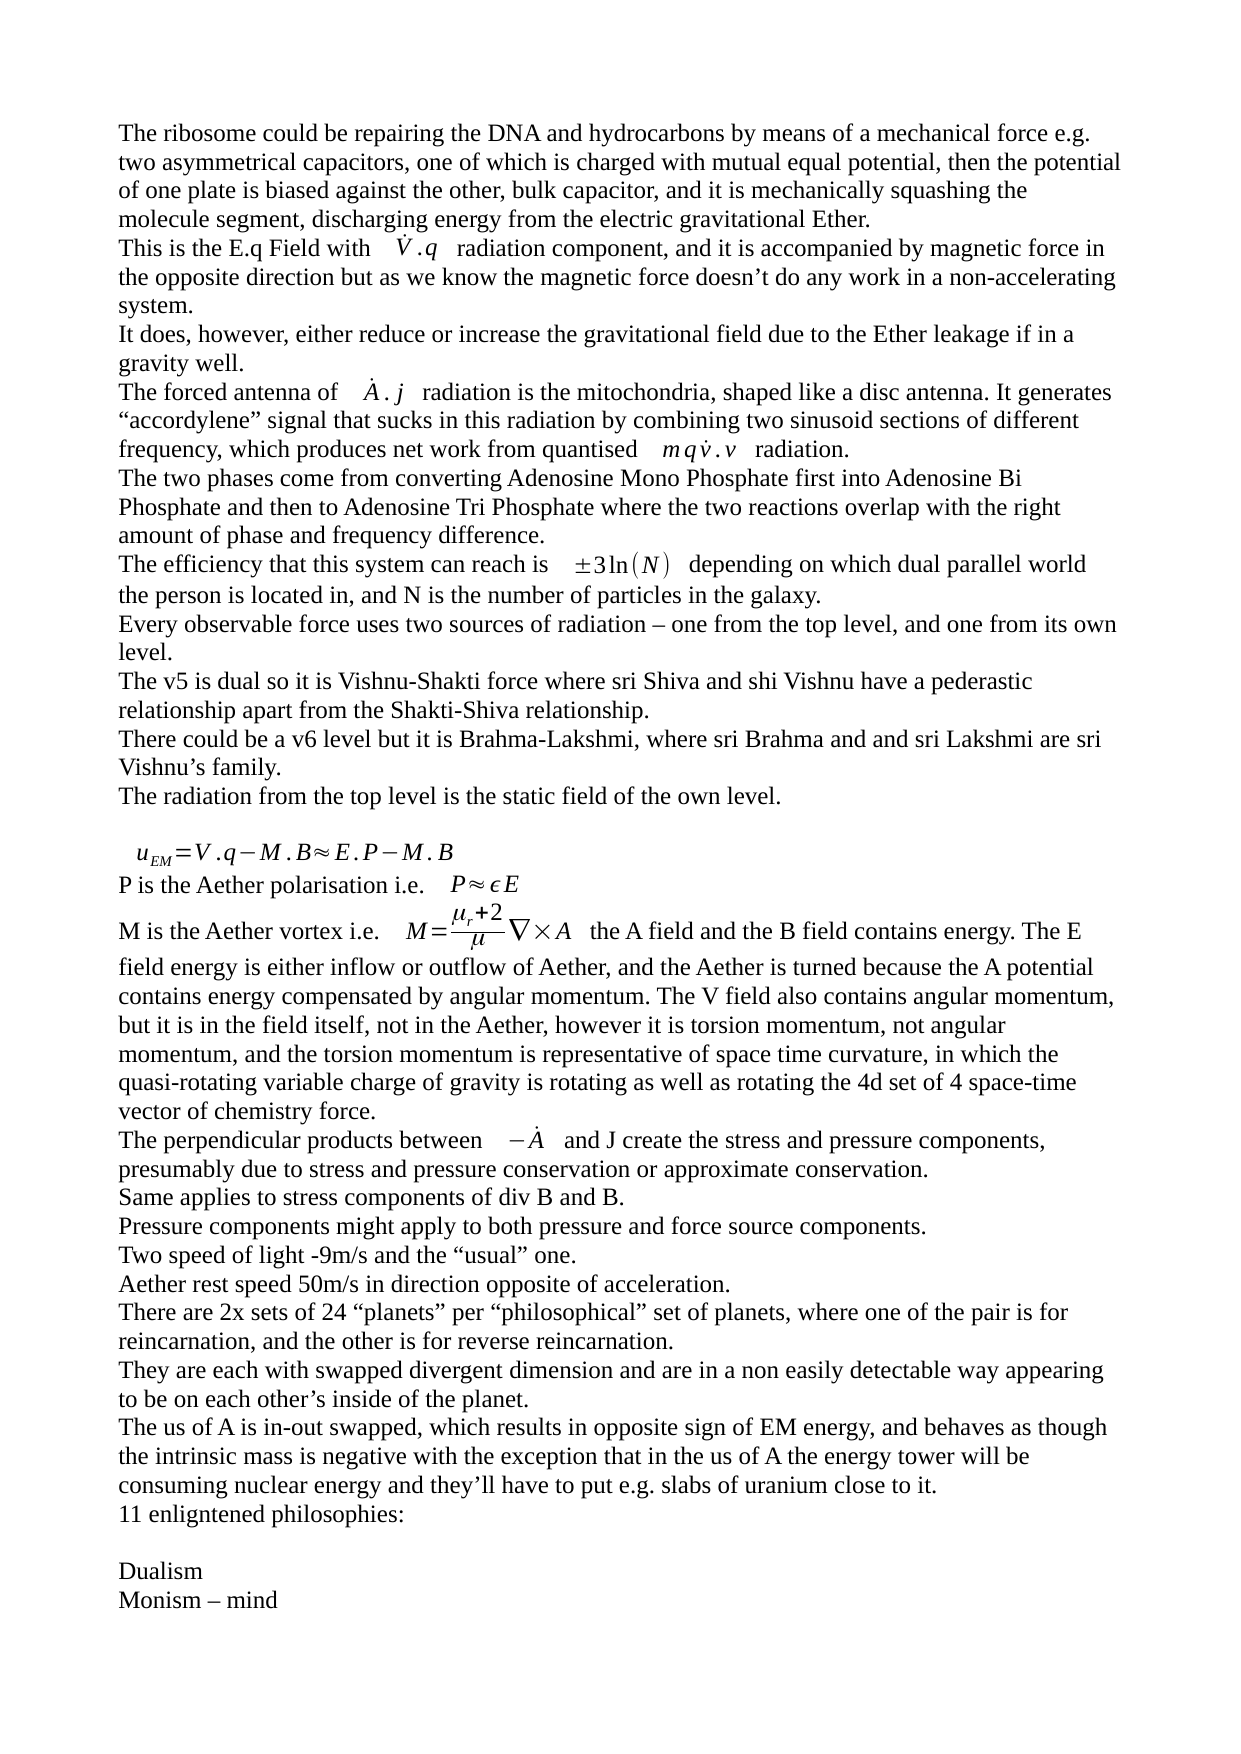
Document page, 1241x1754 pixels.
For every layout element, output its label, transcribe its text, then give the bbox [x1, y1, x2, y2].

text Aether rest speed 50m/s in direction opposite of acceleration. [118, 1269, 1122, 1297]
text Monism – mind [118, 1585, 1122, 1614]
text It does, however, either reduce or increase the gravitational field due to the Ether leakage if in a gravity well. [118, 319, 1122, 377]
text The ribosome could be repairing the DNA and hydrocarbons by means of a mechanical force e.g. two asymmetrical capacitors, one of which is charged with mutual equal potential, then the potential of one plate is biased against the other, bulk capacitor, and it is mechanically squashing the molecule segment, discharging energy from the electric gravitational Ether. [118, 118, 1122, 233]
text The efficiency that this system can reach is depending on which dual parallel world the person is located in, and N is the number of particles in the galaxy. [118, 549, 1122, 609]
text This is the E.q Field with radiation component, and it is accompanied by magnetic force in the opposite direction but as we know the magnetic force doesn’t do any work in a non-accelerating system. [118, 233, 1122, 319]
text The two phases come from converting Adenosine Mono Phosphate first into Adenosine Bi Phosphate and then to Adenosine Tri Phosphate where the two reactions overlap with the right amount of phase and frequency difference. [118, 463, 1122, 549]
text There are 2x sets of 24 “planets” per “philosophical” set of planets, where one of the pair is for reincarnation, and the other is for reverse reincarnation. [118, 1297, 1122, 1355]
text 11 enligntened philosophies: [118, 1499, 1122, 1527]
text Same applies to stress components of div B and B. [118, 1182, 1122, 1211]
text They are each with swapped divergent dimension and are in a non easily detectable way appearing to be on each other’s inside of the planet. [118, 1355, 1122, 1412]
text There could be a v6 level but it is Brahma-Lakshmi, where sri Brahma and and sri Lakshmi are sri Vishnu’s family. [118, 724, 1122, 781]
text The radiation from the top level is the static field of the own level. [118, 781, 1122, 810]
text The forced antenna of radiation is the mitochondria, shaped like a disc antenna. It generates “accordylene” signal that sucks in this radiation by combining two sinusoid sections of different frequency, which produces net work from quantised radiation. [118, 377, 1122, 463]
text Pressure components might apply to both pressure and force source components. [118, 1211, 1122, 1240]
text P is the Aether polarisation i.e. [118, 870, 1122, 899]
text The v5 is dual so it is Vishnu-Shakti force where sri Shiva and shi Vishnu have a pederastic relationship apart from the Shakti-Shiva relationship. [118, 666, 1122, 724]
text Dualism [118, 1556, 1122, 1585]
text Two speed of light -9m/s and the “usual” one. [118, 1240, 1122, 1269]
text The us of A is in-out swapped, which results in opposite sign of EM energy, and behaves as though the intrinsic mass is negative with the exception that in the us of A the energy tower will be consuming nuclear energy and they’ll have to put e.g. slabs of uranium close to it. [118, 1412, 1122, 1499]
text M is the Aether vortex i.e. the A field and the B field contains energy. The E field energy is either inflow or outflow of Aether, and the Aether is turned because the A potential contains energy compensated by angular momentum. The V field also contains angular momentum, but it is in the field itself, not in the Aether, however it is torsion momentum, not angular momentum, and the torsion momentum is representative of space time curvature, in which the quasi-rotating variable charge of gravity is rotating as well as rotating the 4d set of 4 space-time vector of chemistry force. [118, 899, 1122, 1125]
text The perpendicular products between and J create the stress and pressure components, presumably due to stress and pressure conservation or approximate conservation. [118, 1125, 1122, 1182]
text Every observable force uses two sources of radiation – one from the top level, and one from its own level. [118, 609, 1122, 666]
